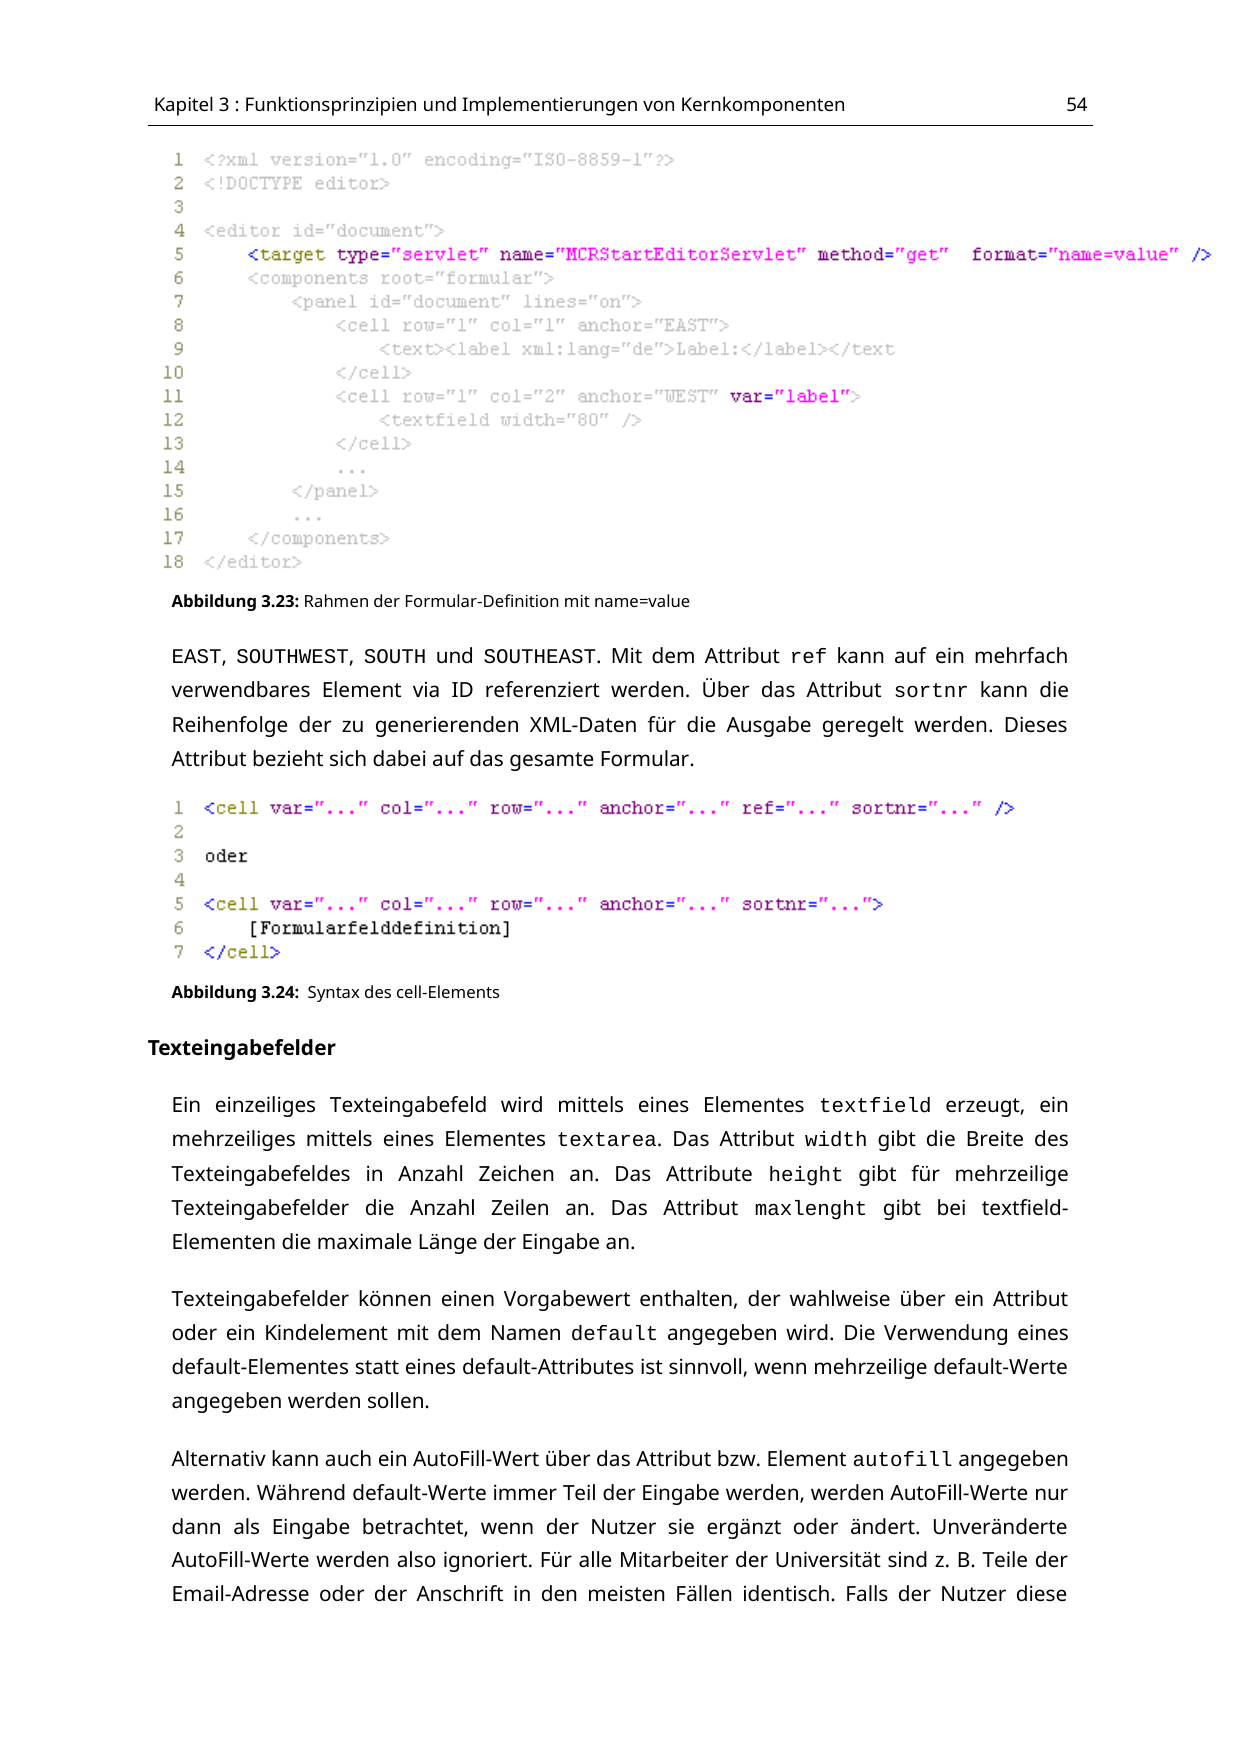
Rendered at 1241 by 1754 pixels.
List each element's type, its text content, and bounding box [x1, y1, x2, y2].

text EAST, SOUTHWEST, SOUTH und SOUTHEAST. Mit dem Attribut ref kann auf ein mehrfach verwendbares Element via ID referenziert werden. Über das Attribut sortnr kann die Reihenfolge der zu generierenden XML-Daten für die Ausgabe geregelt werden. Dieses Attribut bezieht sich dabei auf das gesamte Formular. [171, 612, 1069, 772]
text Ein einzeiliges Texteingabefeld wird mittels eines Elementes textfield erzeugt, ein mehrzeiliges mittels eines Elementes textarea. Das Attribut width gibt die Breite des Texteingabefeldes in Anzahl Zeichen an. Das Attribute height gibt für mehrzeilige Texteingabefelder die Anzahl Zeilen an. Das Attribut maxlenght gibt bei textfield-Elementen die maximale Länge der Eingabe an. [171, 1090, 1069, 1255]
text Abbildung 3.23: Rahmen der Formular-Definition mit name=value [171, 573, 1195, 612]
text Abbildung 3.24: Syntax des cell-Elements [171, 965, 1019, 1004]
text Alternativ kann auch ein AutoFill-Wert über das Attribut bzw. Element autofill angegeben werden. Während default-Werte immer Teil der Eingabe werden, werden AutoFill-Werte nur dann als Eingabe betrachtet, wenn der Nutzer sie ergänzt oder ändert. Unveränderte AutoFill-Werte werden also ignoriert. Für alle Mitarbeiter der Universität sind z. B. Teile der Email-Adresse oder der Anschrift in den meisten Fällen identisch. Falls der Nutzer diese [171, 1444, 1069, 1608]
text Texteingabefelder können einen Vorgabewert enthalten, der wahlweise über ein Attribut oder ein Kindelement mit dem Namen default angegeben wird. Die Verwendung eines default-Elementes statt eines default-Attributes ist sinnvoll, wenn mehrzeilige default-Werte angegeben werden sollen. [171, 1284, 1069, 1414]
subtitle [148, 573, 171, 612]
subtitle [1195, 573, 1218, 612]
subtitle Texteingabefelder [148, 819, 1092, 1061]
